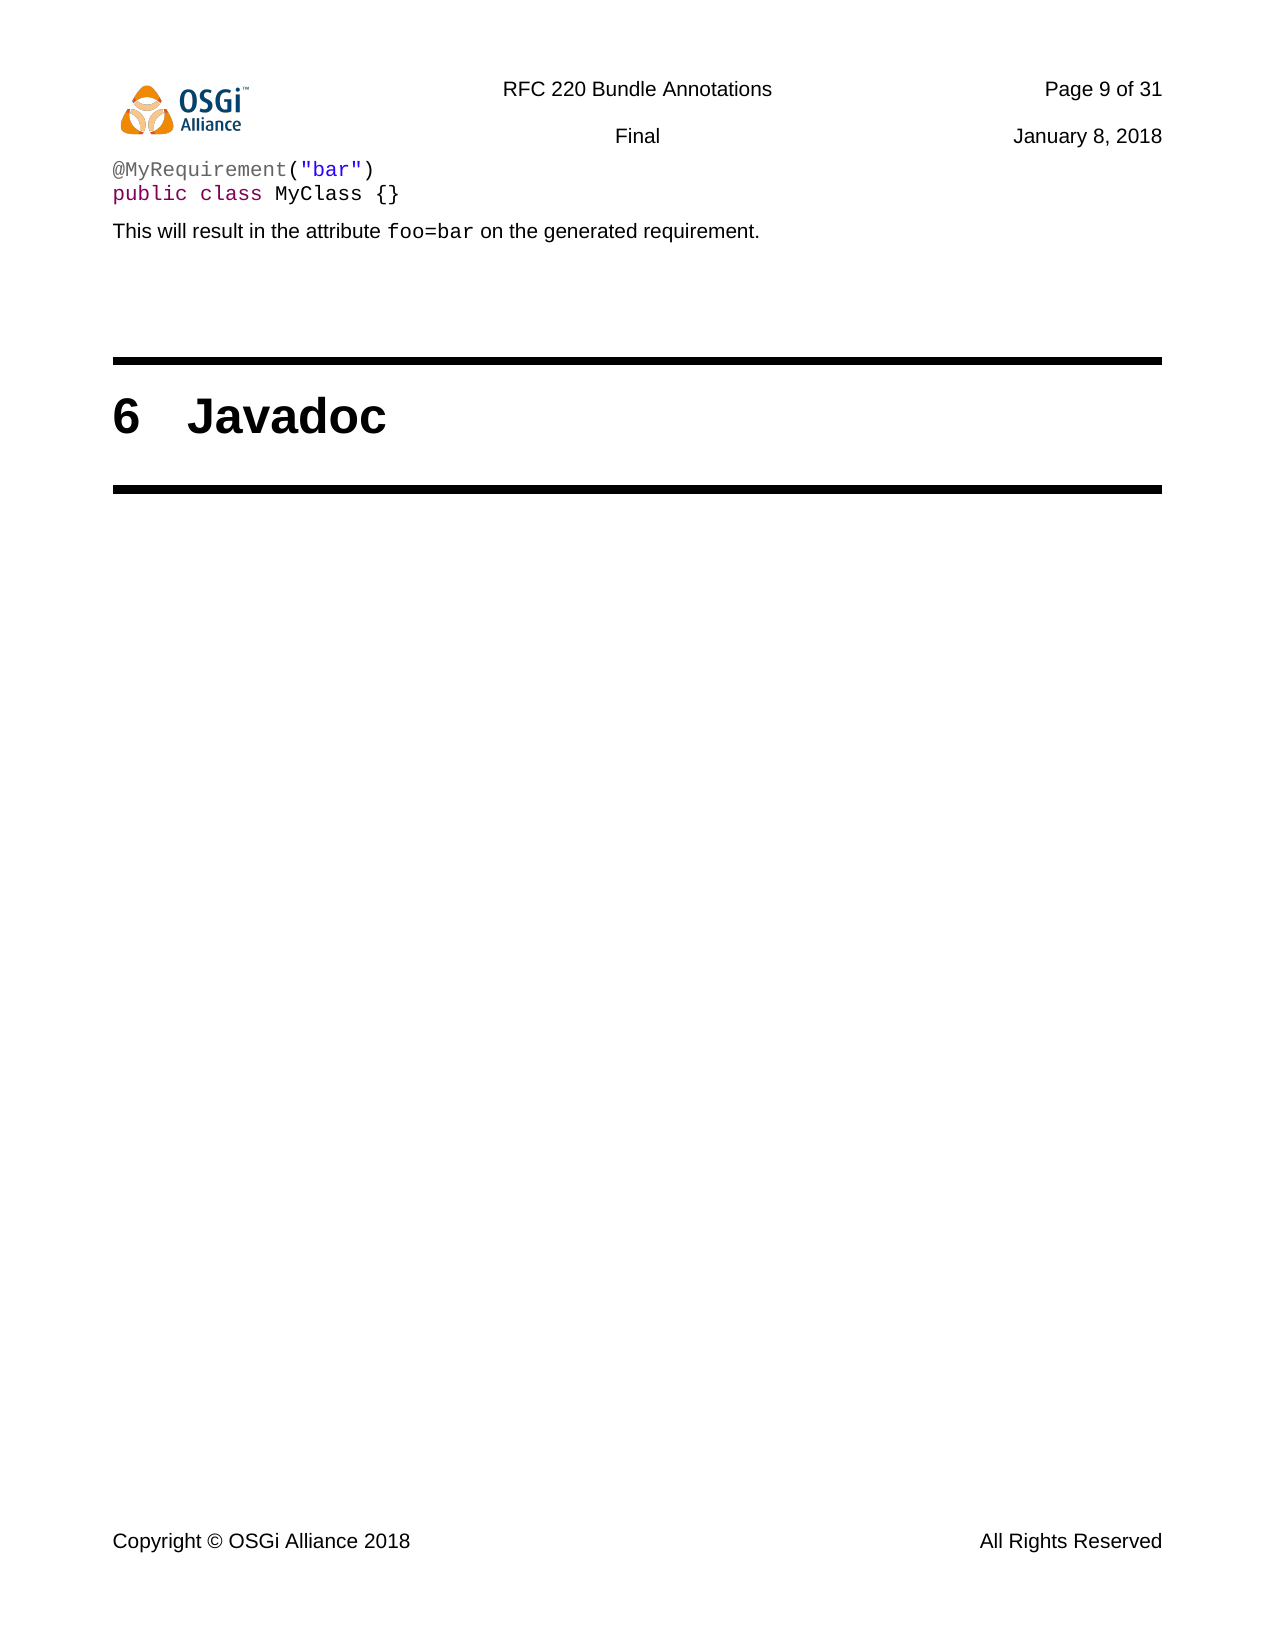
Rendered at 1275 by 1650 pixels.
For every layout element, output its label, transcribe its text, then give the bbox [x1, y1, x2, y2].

text public class MyClass {} [112, 183, 1162, 206]
picture [113, 78, 257, 142]
text This will result in the attribute foo=bar on the generated requirement. [112, 219, 1162, 244]
subtitle Javadoc [112, 358, 1162, 494]
text @MyRequirement("bar") [112, 159, 1162, 183]
